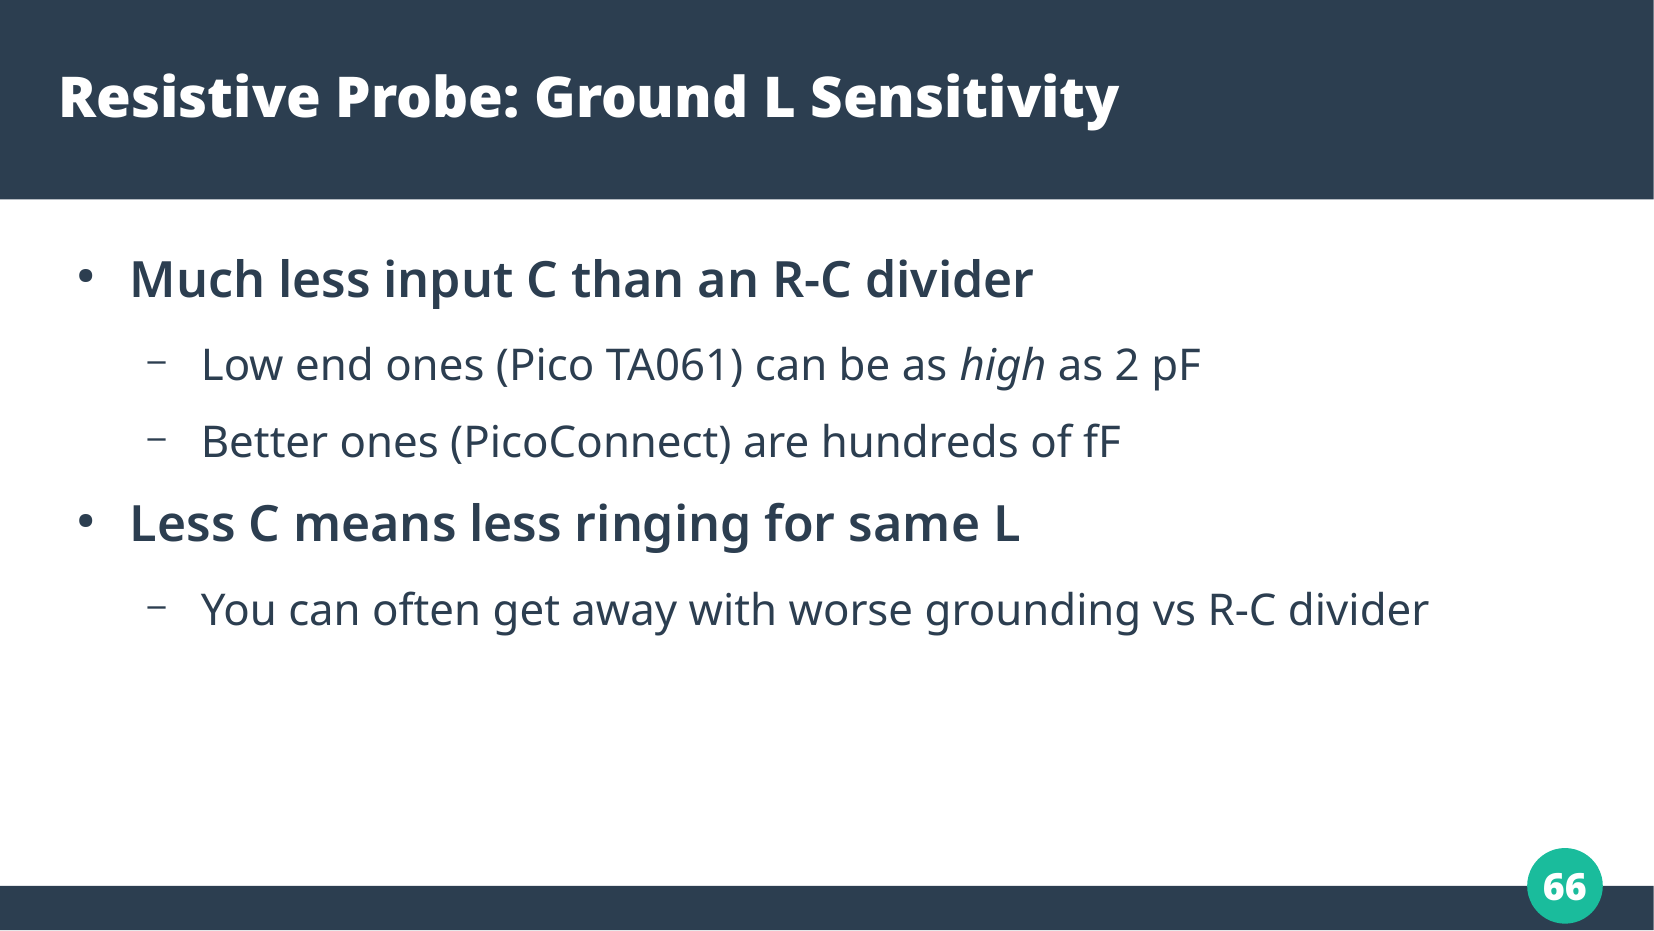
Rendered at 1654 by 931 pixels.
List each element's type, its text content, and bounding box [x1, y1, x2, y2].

list Much less input C than an R-C divider Low end ones (Pico TA061) can be as high as 2 pF Better ones (PicoConnect) are hundreds of fF Less C means less ringing for same L You can often get away with worse grounding vs R-C divider [59, 243, 1595, 864]
title Resistive Probe: Ground L Sensitivity [59, 37, 1595, 155]
